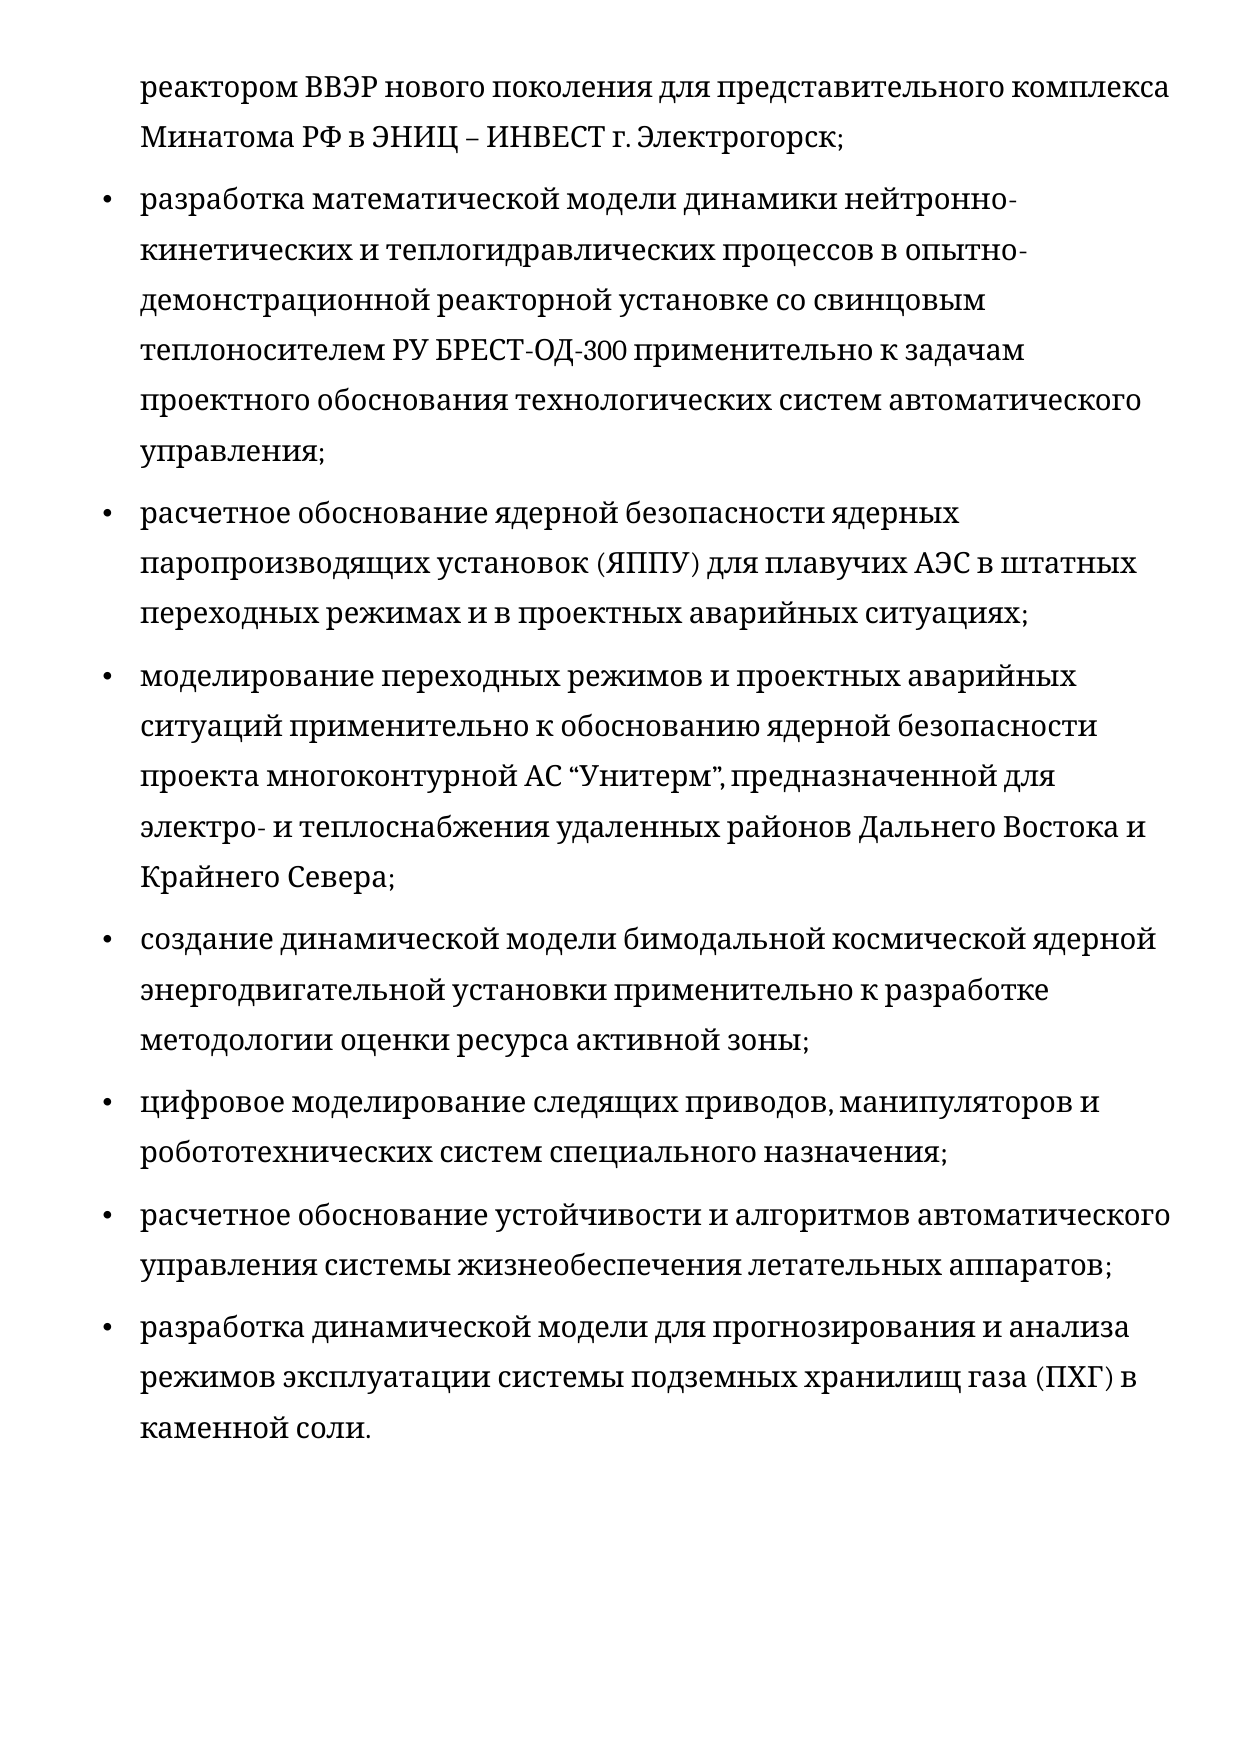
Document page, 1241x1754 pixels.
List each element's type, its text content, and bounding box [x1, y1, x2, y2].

table_cell реактором ВВЭР нового поколения для представительного комплекса Минатома РФ в ЭНИЦ – ИНВЕСТ г. Электрогорск; разработка математической модели динамики нейтронно-кинетических и теплогидравлических процессов в опытно-демонстрационной реакторной установке со свинцовым теплоносителем РУ БРЕСТ-ОД-300 применительно к задачам проектного обоснования технологических систем автоматического управления; расчетное обоснование ядерной безопасности ядерных паропроизводящих установок (ЯППУ) для плавучих АЭС в штатных переходных режимах и в проектных аварийных ситуациях; моделирование переходных режимов и проектных аварийных ситуаций применительно к обоснованию ядерной безопасности проекта многоконтурной АС “Унитерм”, предназначенной для электро- и теплоснабжения удаленных районов Дальнего Востока и Крайнего Севера; создание динамической модели бимодальной космической ядерной энергодвигательной установки применительно к разработке методологии оценки ресурса активной зоны; цифровое моделирование следящих приводов, манипуляторов и робототехнических систем специального назначения; расчетное обоснование устойчивости и алгоритмов автоматического управления системы жизнеобеспечения летательных аппаратов; разработка динамической модели для прогнозирования и анализа режимов эксплуатации системы подземных хранилищ газа (ПХГ) в каменной соли. [59, 59, 1181, 1457]
